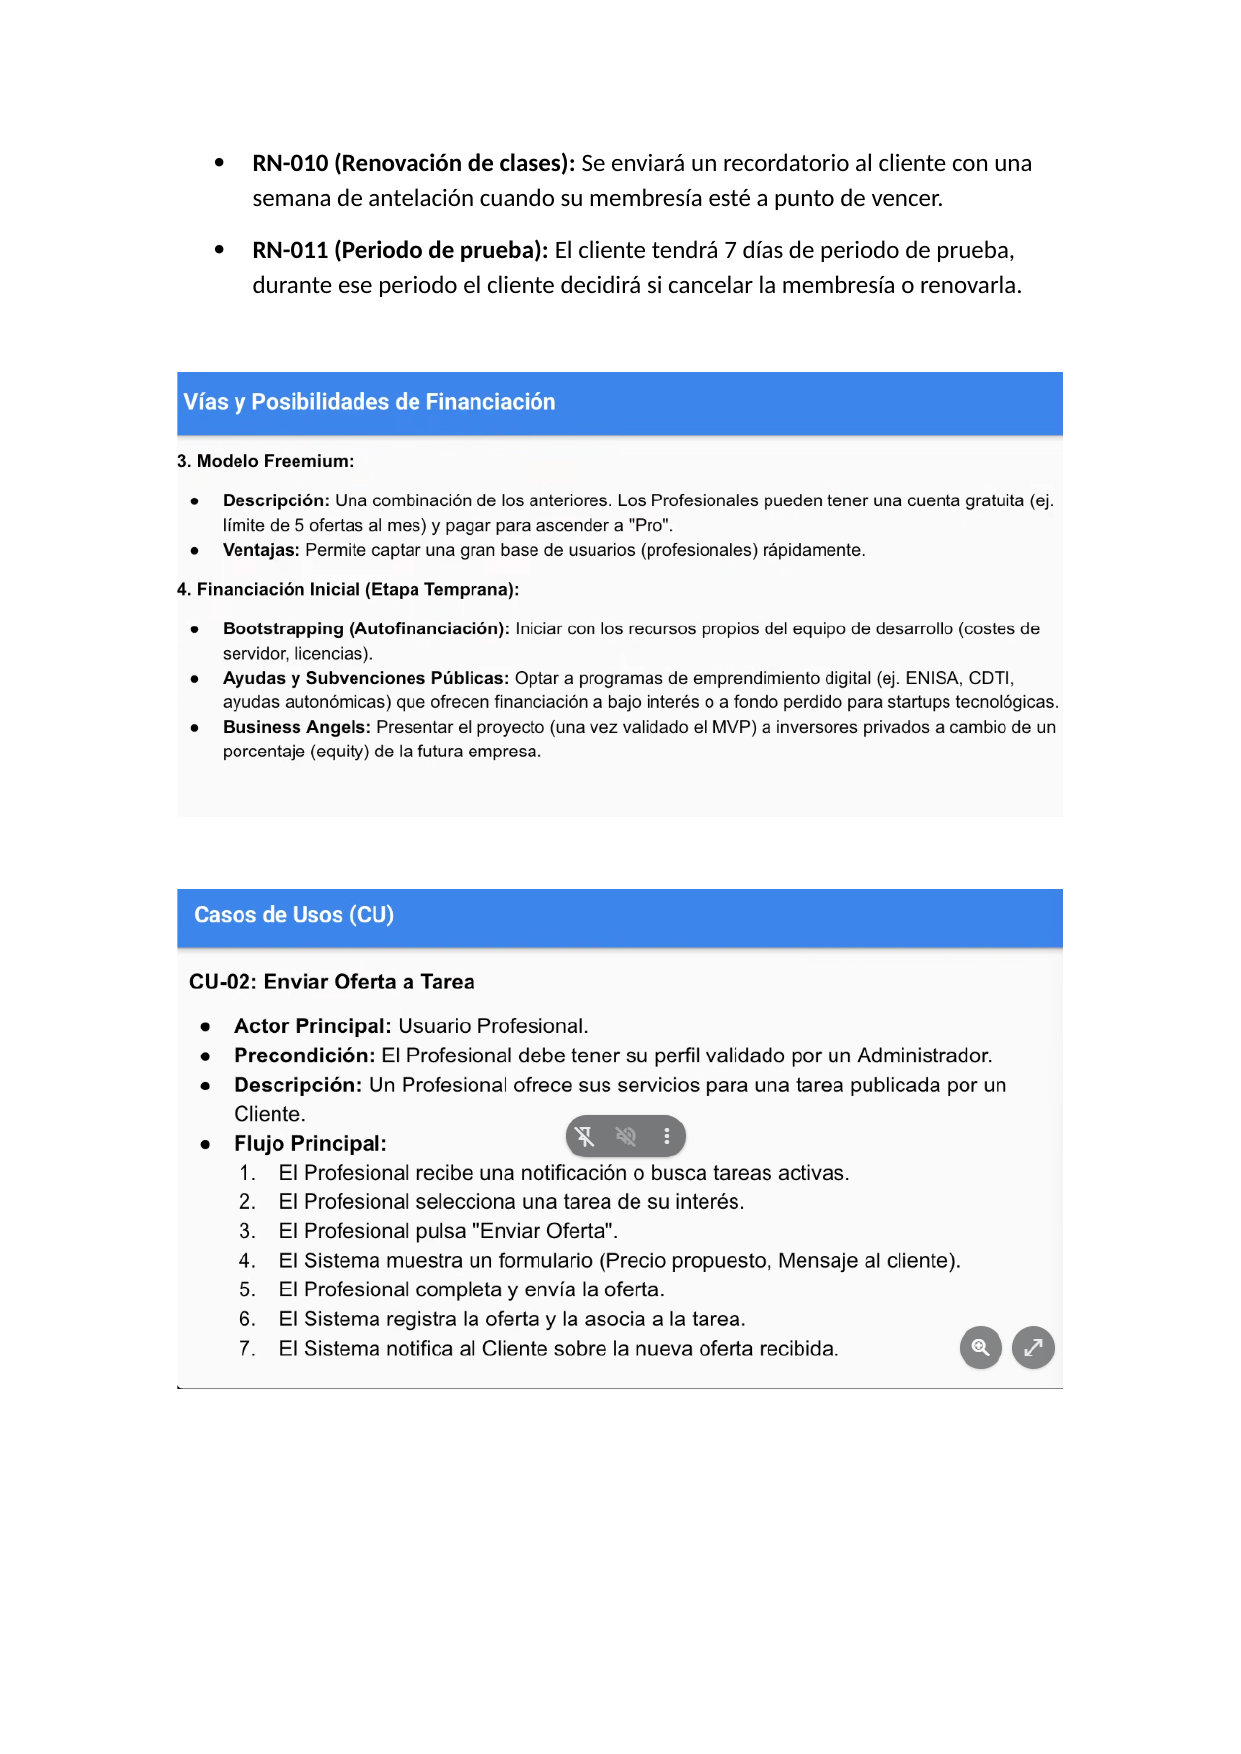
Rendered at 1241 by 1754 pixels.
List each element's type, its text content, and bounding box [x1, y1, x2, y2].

list RN-010 (Renovación de clases): Se enviará un recordatorio al cliente con una semana de antelación cuando su membresía esté a punto de vencer. [215, 148, 1063, 213]
list RN-011 (Periodo de prueba): El cliente tendrá 7 días de periodo de prueba, durante ese periodo el cliente decidirá si cancelar la membresía o renovarla. [215, 234, 1063, 300]
